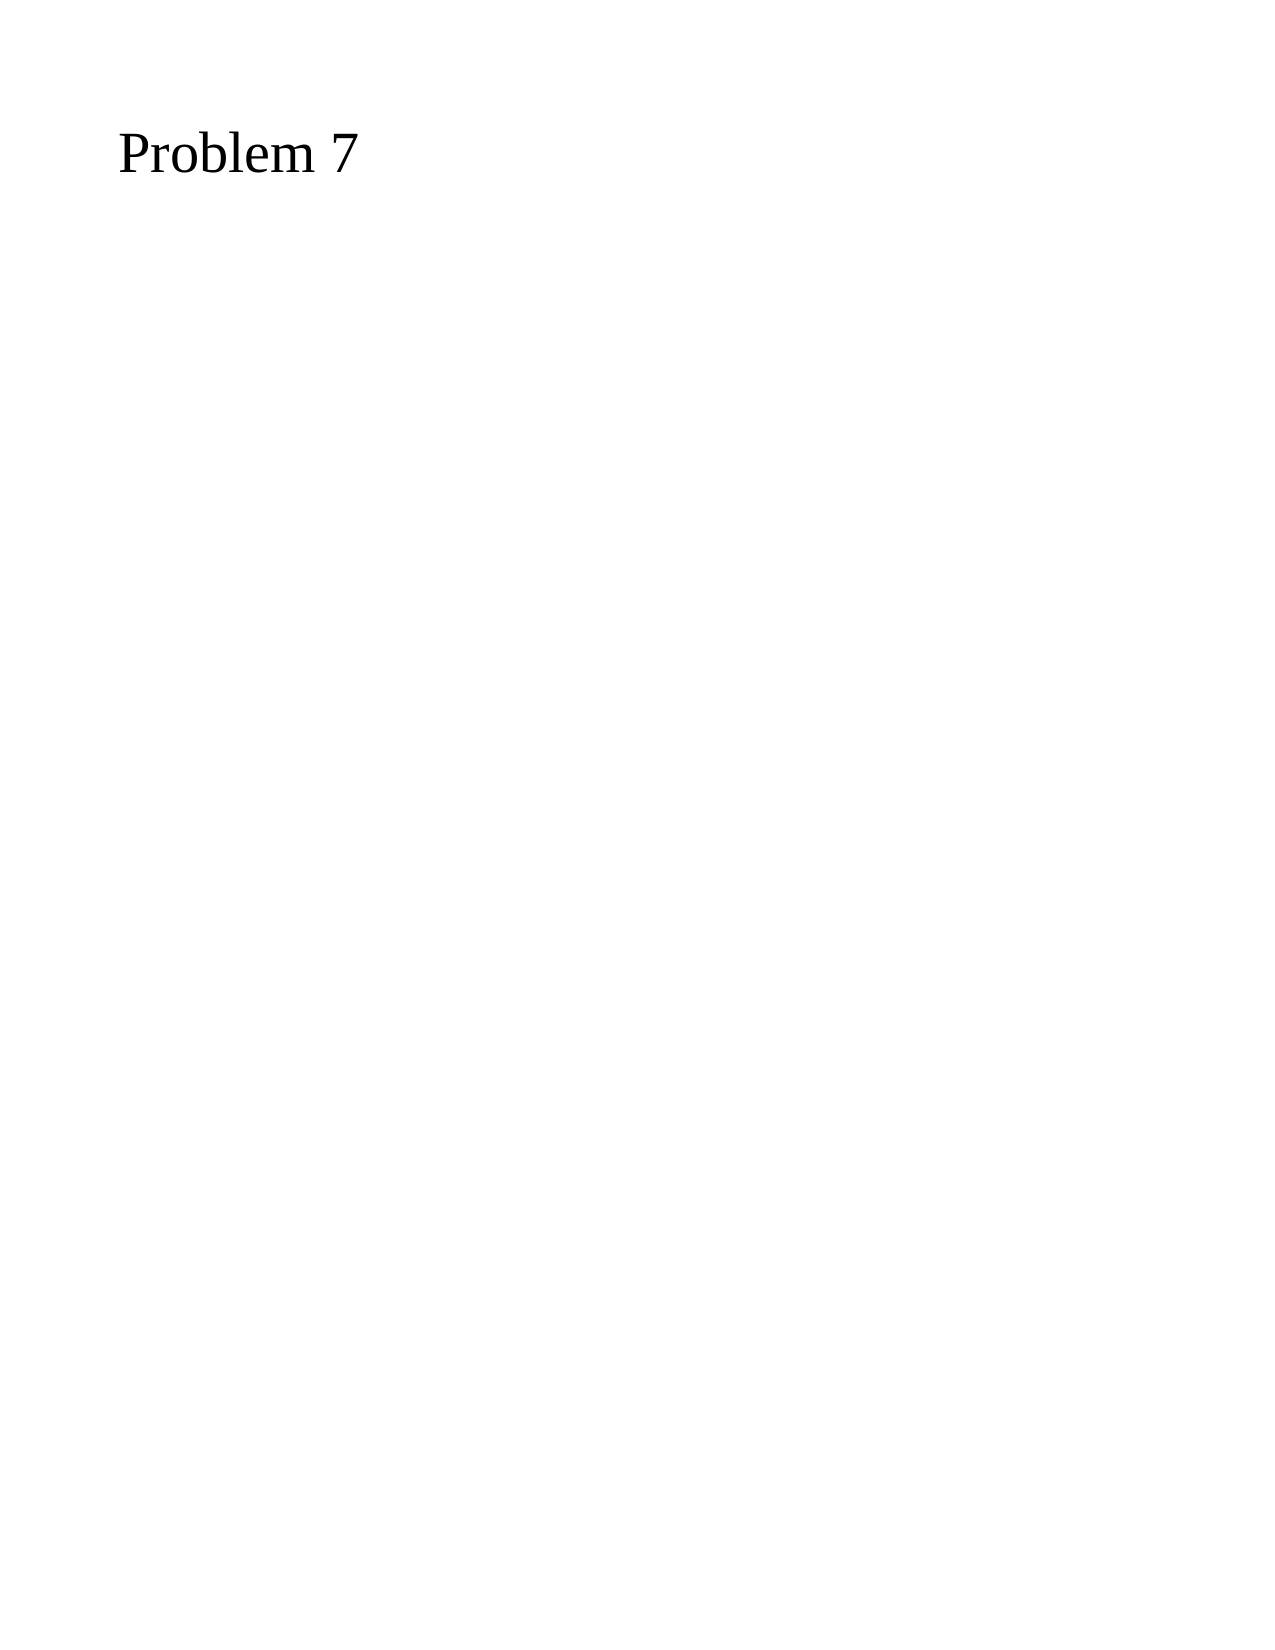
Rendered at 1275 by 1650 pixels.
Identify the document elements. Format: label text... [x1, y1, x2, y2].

text Problem 7 [118, 118, 1157, 185]
